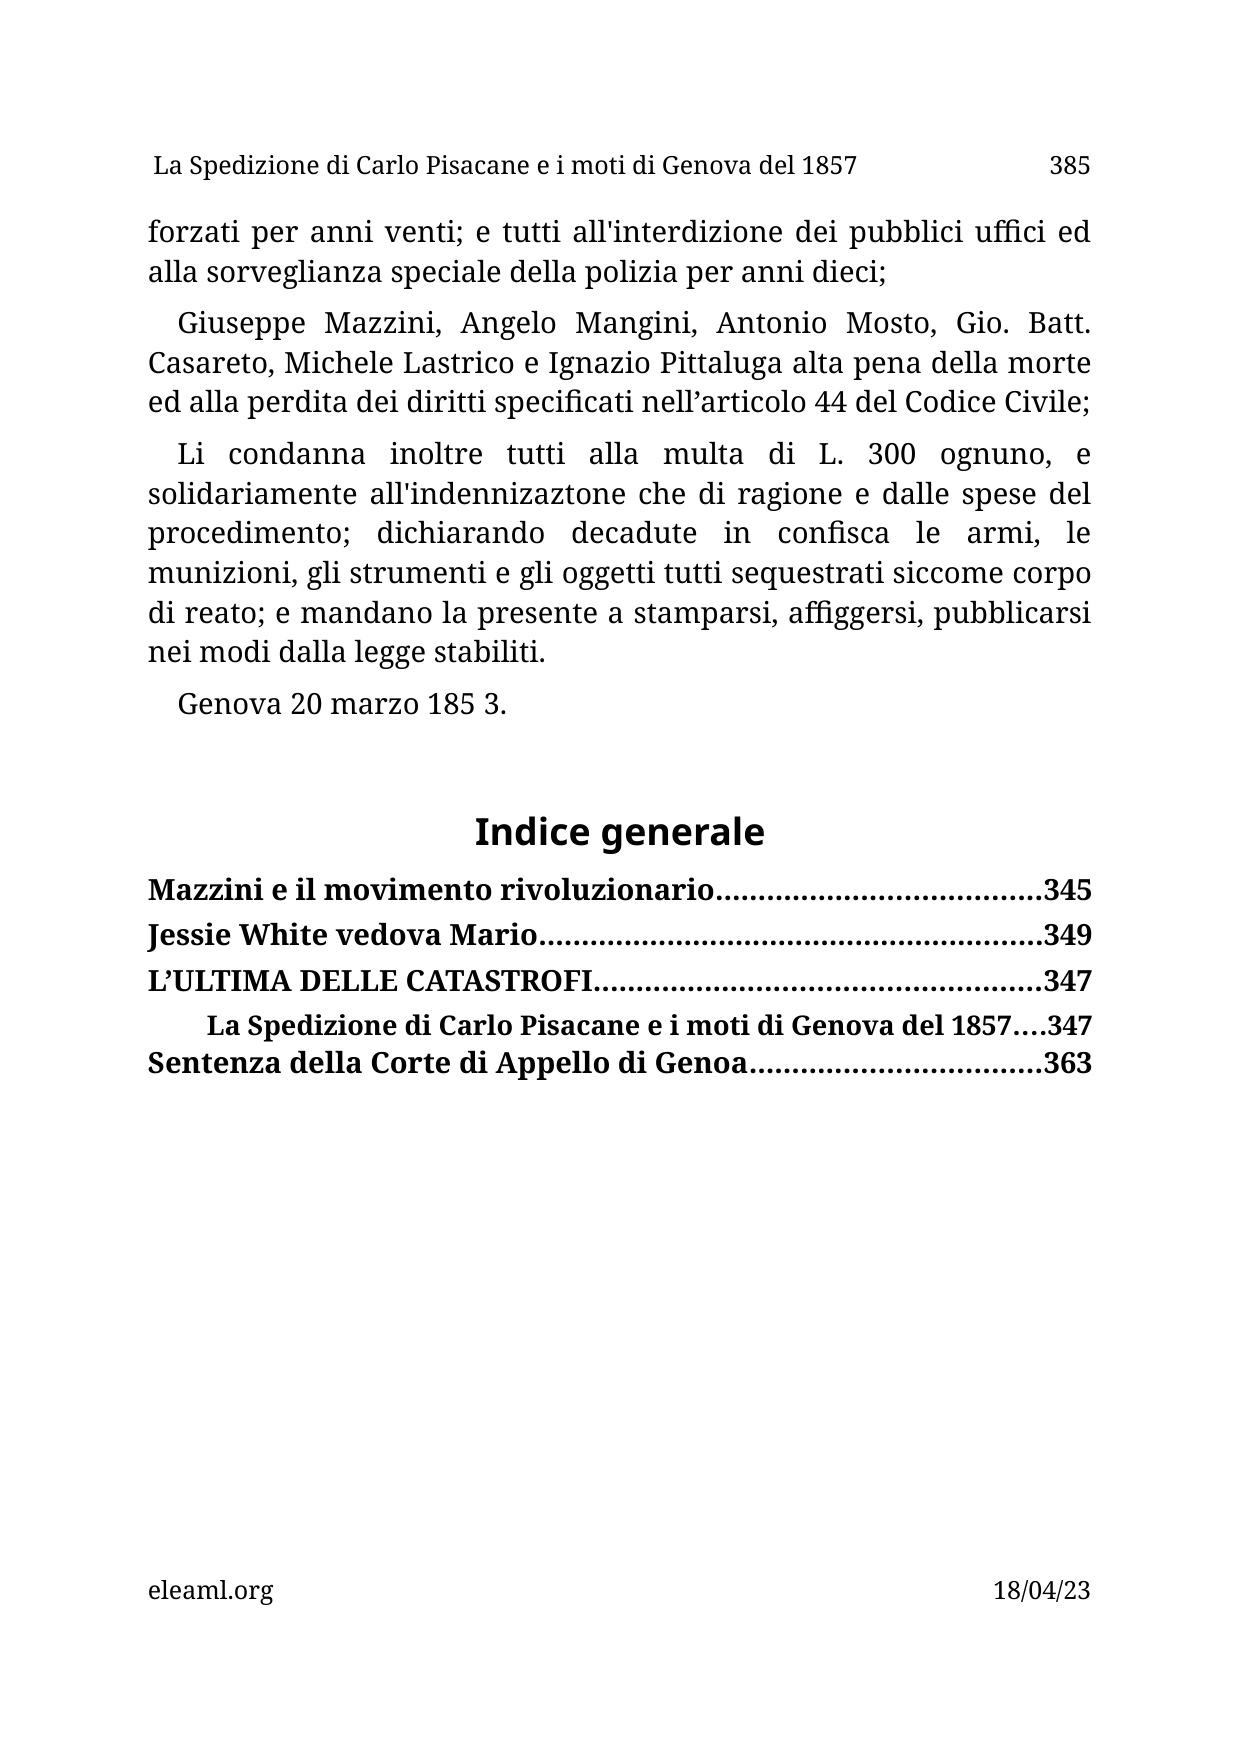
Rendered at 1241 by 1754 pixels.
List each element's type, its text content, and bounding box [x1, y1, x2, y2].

text La Spedizione di Carlo Pisacane e i moti di Genova del 1857 347 [207, 1006, 1093, 1043]
text Giuseppe Mazzini, Angelo Mangini, Antonio Mosto, Gio. Batt. Casareto, Michele Lastrico e Ignazio Pittaluga alta pena della morte ed alla perdita dei diritti specificati nell’articolo 44 del Codice Civile; [148, 302, 1093, 421]
text L’ULTIMA DELLE CATASTROFI 347 [148, 960, 1093, 1000]
text Genova 20 marzo 185 3. [148, 683, 1093, 723]
text Jessie White vedova Mario 349 [148, 915, 1093, 954]
text Mazzini e il movimento rivoluzionario 345 [148, 869, 1093, 909]
subtitle Indice generale [148, 806, 1093, 857]
text Sentenza della Corte di Appello di Genoa 363 [148, 1043, 1093, 1082]
text forzati per anni venti; e tutti all'interdizione dei pubblici uffici ed alla sorveglianza speciale della polizia per anni dieci; [148, 211, 1093, 291]
text Li condanna inoltre tutti alla multa di L. 300 ognuno, e solidariamente all'indennizaztone che di ragione e dalle spese del procedimento; dichiarando decadute in confisca le armi, le munizioni, gli strumenti e gli oggetti tutti sequestrati siccome corpo di reato; e mandano la presente a stamparsi, affiggersi, pubblicarsi nei modi dalla legge stabiliti. [148, 433, 1093, 671]
